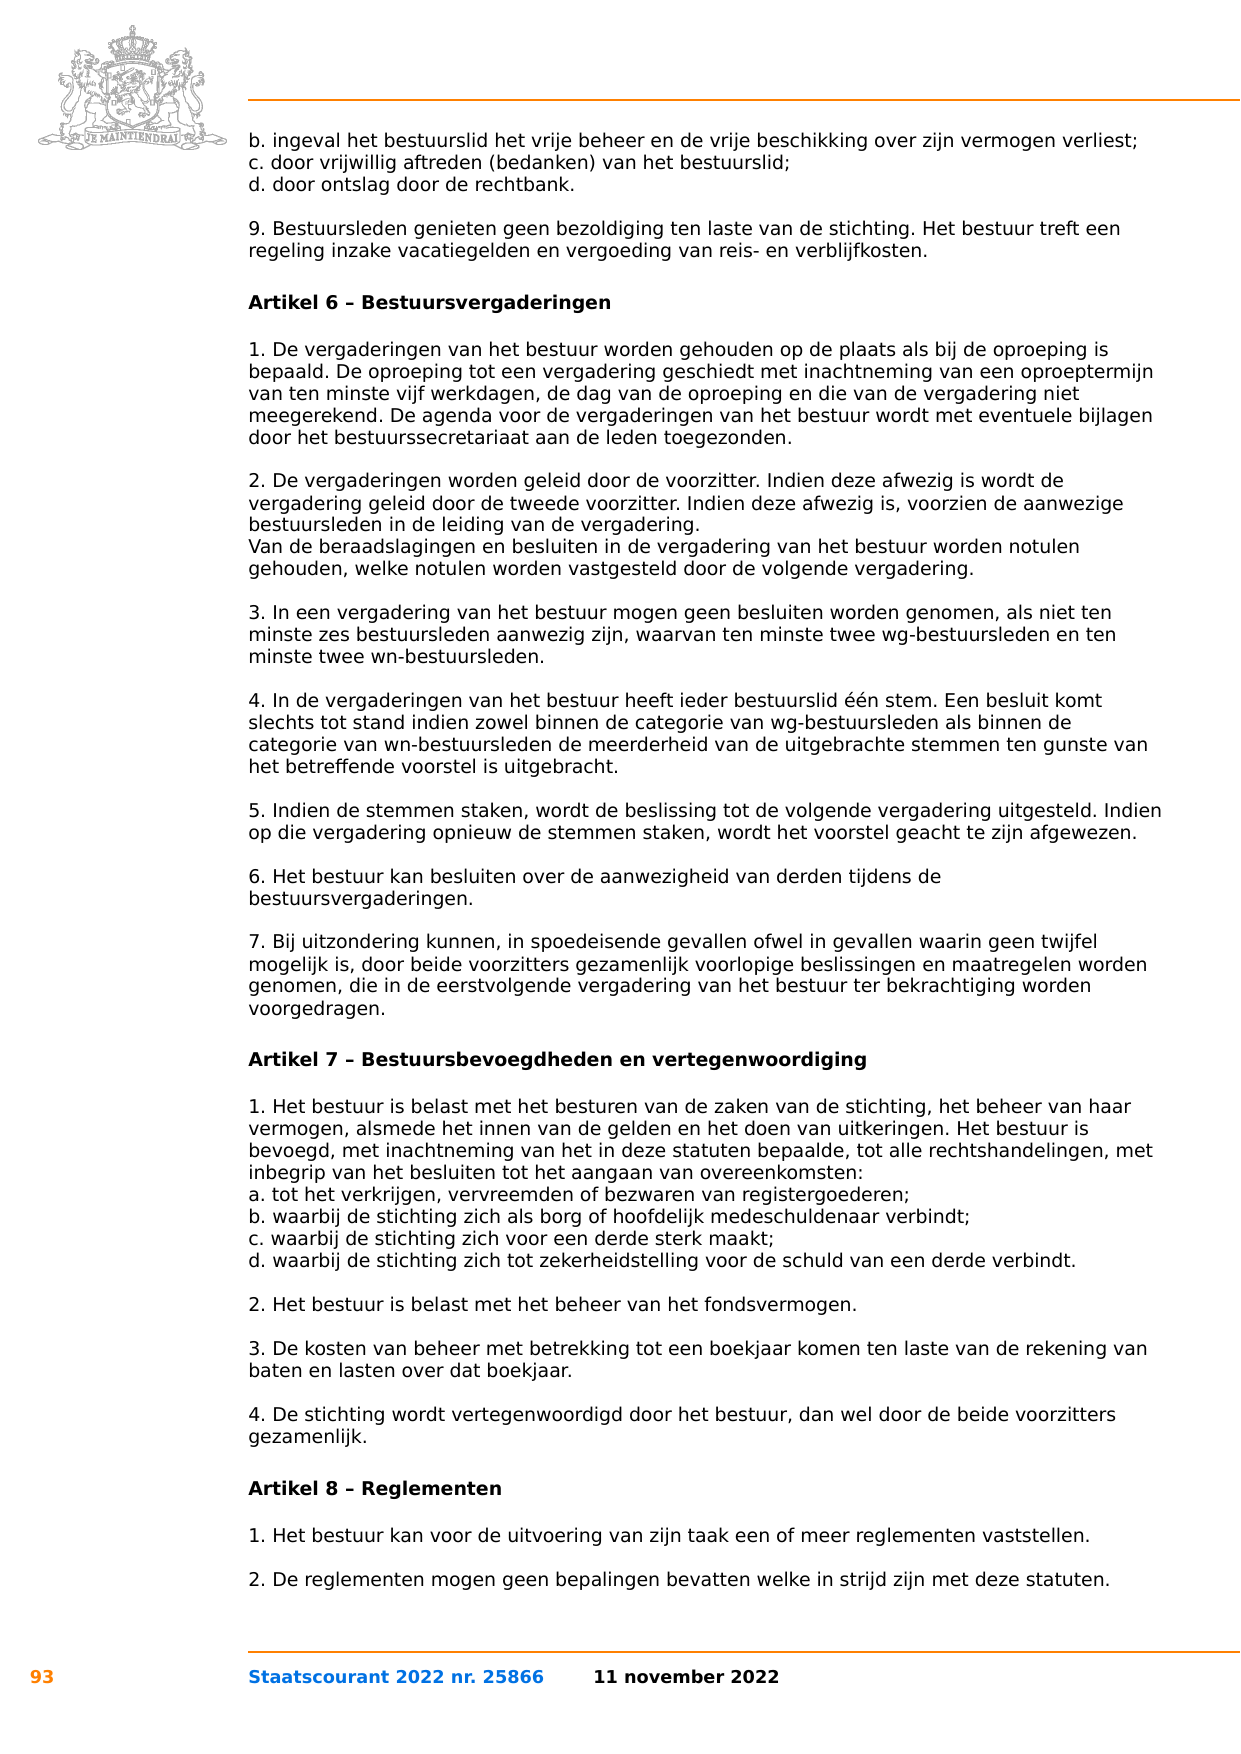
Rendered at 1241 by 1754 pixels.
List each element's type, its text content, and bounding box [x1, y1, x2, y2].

text 9. Bestuursleden genieten geen bezoldiging ten laste van de stichting. Het bestuur treft een regeling inzake vacatiegelden en vergoeding van reis- en verblijfkosten. [248, 218, 1163, 262]
subtitle Artikel 6 – Bestuursvergaderingen [248, 292, 1163, 314]
text c. door vrijwillig aftreden (bedanken) van het bestuurslid; [248, 152, 1163, 174]
subtitle Artikel 8 – Reglementen [248, 1478, 1163, 1500]
text 3. De kosten van beheer met betrekking tot een boekjaar komen ten laste van de rekening van baten en lasten over dat boekjaar. [248, 1338, 1163, 1382]
text 1. Het bestuur is belast met het besturen van de zaken van de stichting, het beheer van haar vermogen, alsmede het innen van de gelden en het doen van uitkeringen. Het bestuur is bevoegd, met inachtneming van het in deze statuten bepaalde, tot alle rechtshandelingen, met inbegrip van het besluiten tot het aangaan van overeenkomsten: [248, 1096, 1163, 1184]
text b. waarbij de stichting zich als borg of hoofdelijk medeschuldenaar verbindt; [248, 1206, 1163, 1228]
text a. tot het verkrijgen, vervreemden of bezwaren van registergoederen; [248, 1184, 1163, 1206]
text 2. De vergaderingen worden geleid door de voorzitter. Indien deze afwezig is wordt de vergadering geleid door de tweede voorzitter. Indien deze afwezig is, voorzien de aanwezige bestuursleden in de leiding van de vergadering. [248, 470, 1163, 536]
text 6. Het bestuur kan besluiten over de aanwezigheid van derden tijdens de bestuursvergaderingen. [248, 866, 1163, 909]
text 4. De stichting wordt vertegenwoordigd door het bestuur, dan wel door de beide voorzitters gezamenlijk. [248, 1404, 1163, 1448]
subtitle Artikel 7 – Bestuursbevoegdheden en vertegenwoordiging [248, 1049, 1163, 1071]
picture [38, 25, 227, 150]
text 1. De vergaderingen van het bestuur worden gehouden op de plaats als bij de oproeping is bepaald. De oproeping tot een vergadering geschiedt met inachtneming van een oproeptermijn van ten minste vijf werkdagen, de dag van de oproeping en die van de vergadering niet meegerekend. De agenda voor de vergaderingen van het bestuur wordt met eventuele bijlagen door het bestuurssecretariaat aan de leden toegezonden. [248, 339, 1163, 448]
text 5. Indien de stemmen staken, wordt de beslissing tot de volgende vergadering uitgesteld. Indien op die vergadering opnieuw de stemmen staken, wordt het voorstel geacht te zijn afgewezen. [248, 800, 1163, 844]
text b. ingeval het bestuurslid het vrije beheer en de vrije beschikking over zijn vermogen verliest; [248, 130, 1163, 152]
text 3. In een vergadering van het bestuur mogen geen besluiten worden genomen, als niet ten minste zes bestuursleden aanwezig zijn, waarvan ten minste twee wg-bestuursleden en ten minste twee wn-bestuursleden. [248, 602, 1163, 668]
text c. waarbij de stichting zich voor een derde sterk maakt; [248, 1228, 1163, 1250]
text 2. Het bestuur is belast met het beheer van het fondsvermogen. [248, 1294, 1163, 1316]
text 1. Het bestuur kan voor de uitvoering van zijn taak een of meer reglementen vaststellen. [248, 1525, 1163, 1547]
text 7. Bij uitzondering kunnen, in spoedeisende gevallen ofwel in gevallen waarin geen twijfel mogelijk is, door beide voorzitters gezamenlijk voorlopige beslissingen en maatregelen worden genomen, die in de eerstvolgende vergadering van het bestuur ter bekrachtiging worden voorgedragen. [248, 931, 1163, 1019]
text d. door ontslag door de rechtbank. [248, 174, 1163, 196]
text d. waarbij de stichting zich tot zekerheidstelling voor de schuld van een derde verbindt. [248, 1250, 1163, 1272]
text 4. In de vergaderingen van het bestuur heeft ieder bestuurslid één stem. Een besluit komt slechts tot stand indien zowel binnen de categorie van wg-bestuursleden als binnen de categorie van wn-bestuursleden de meerderheid van de uitgebrachte stemmen ten gunste van het betreffende voorstel is uitgebracht. [248, 690, 1163, 778]
text Van de beraadslagingen en besluiten in de vergadering van het bestuur worden notulen gehouden, welke notulen worden vastgesteld door de volgende vergadering. [248, 536, 1163, 580]
text 2. De reglementen mogen geen bepalingen bevatten welke in strijd zijn met deze statuten. [248, 1568, 1163, 1591]
